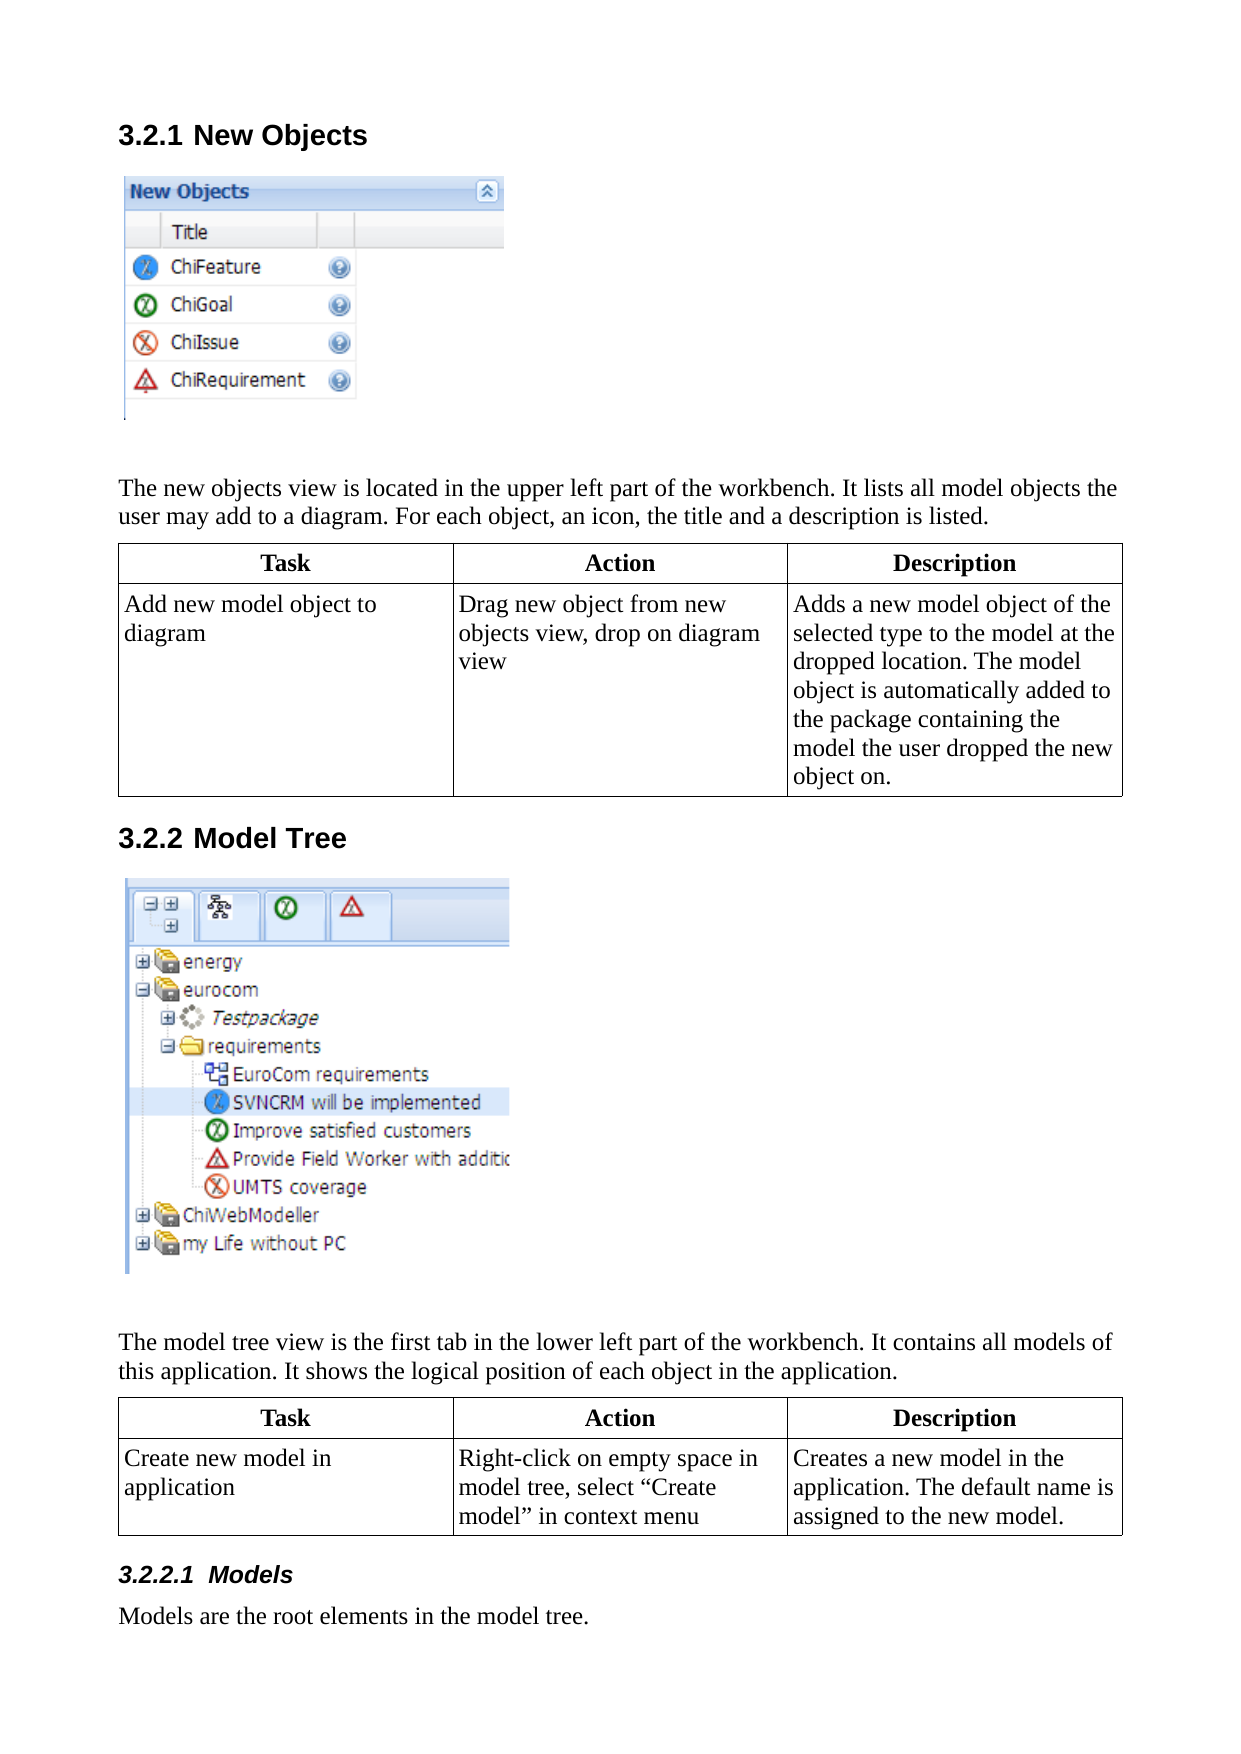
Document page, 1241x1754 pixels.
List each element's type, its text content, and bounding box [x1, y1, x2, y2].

table_cell Add new model object to diagram [119, 584, 453, 796]
table_cell Right-click on empty space in model tree, select “Create model” in context menu [454, 1439, 787, 1535]
subtitle New Objects [118, 118, 1122, 152]
text The model tree view is the first tab in the lower left part of the workbench. It contains all models of this application. It shows the logical position of each object in the application. [118, 1327, 1122, 1384]
subtitle Models [118, 1560, 1122, 1589]
table_cell Creates a new model in the application. The default name is assigned to the new model. [788, 1439, 1122, 1535]
table_header Action [454, 544, 787, 583]
table_cell Create new model in application [119, 1439, 453, 1535]
table_header Action [454, 1398, 787, 1437]
table_cell Adds a new model object of the selected type to the model at the dropped location. The model object is automatically added to the package containing the model the user dropped the new object on. [788, 584, 1122, 796]
table_header Description [788, 544, 1122, 583]
text Models are the root elements in the model tree. [118, 1601, 1122, 1630]
table_cell Drag new object from new objects view, drop on diagram view [454, 584, 787, 796]
subtitle Model Tree [118, 821, 1122, 854]
picture [125, 878, 510, 1274]
text The new objects view is located in the upper left part of the workbench. It lists all model objects the user may add to a diagram. For each object, an icon, the title and a description is listed. [118, 473, 1122, 530]
table_header Description [788, 1398, 1122, 1437]
picture [124, 176, 504, 420]
table_header Task [119, 1398, 453, 1437]
table_header Task [119, 544, 453, 583]
